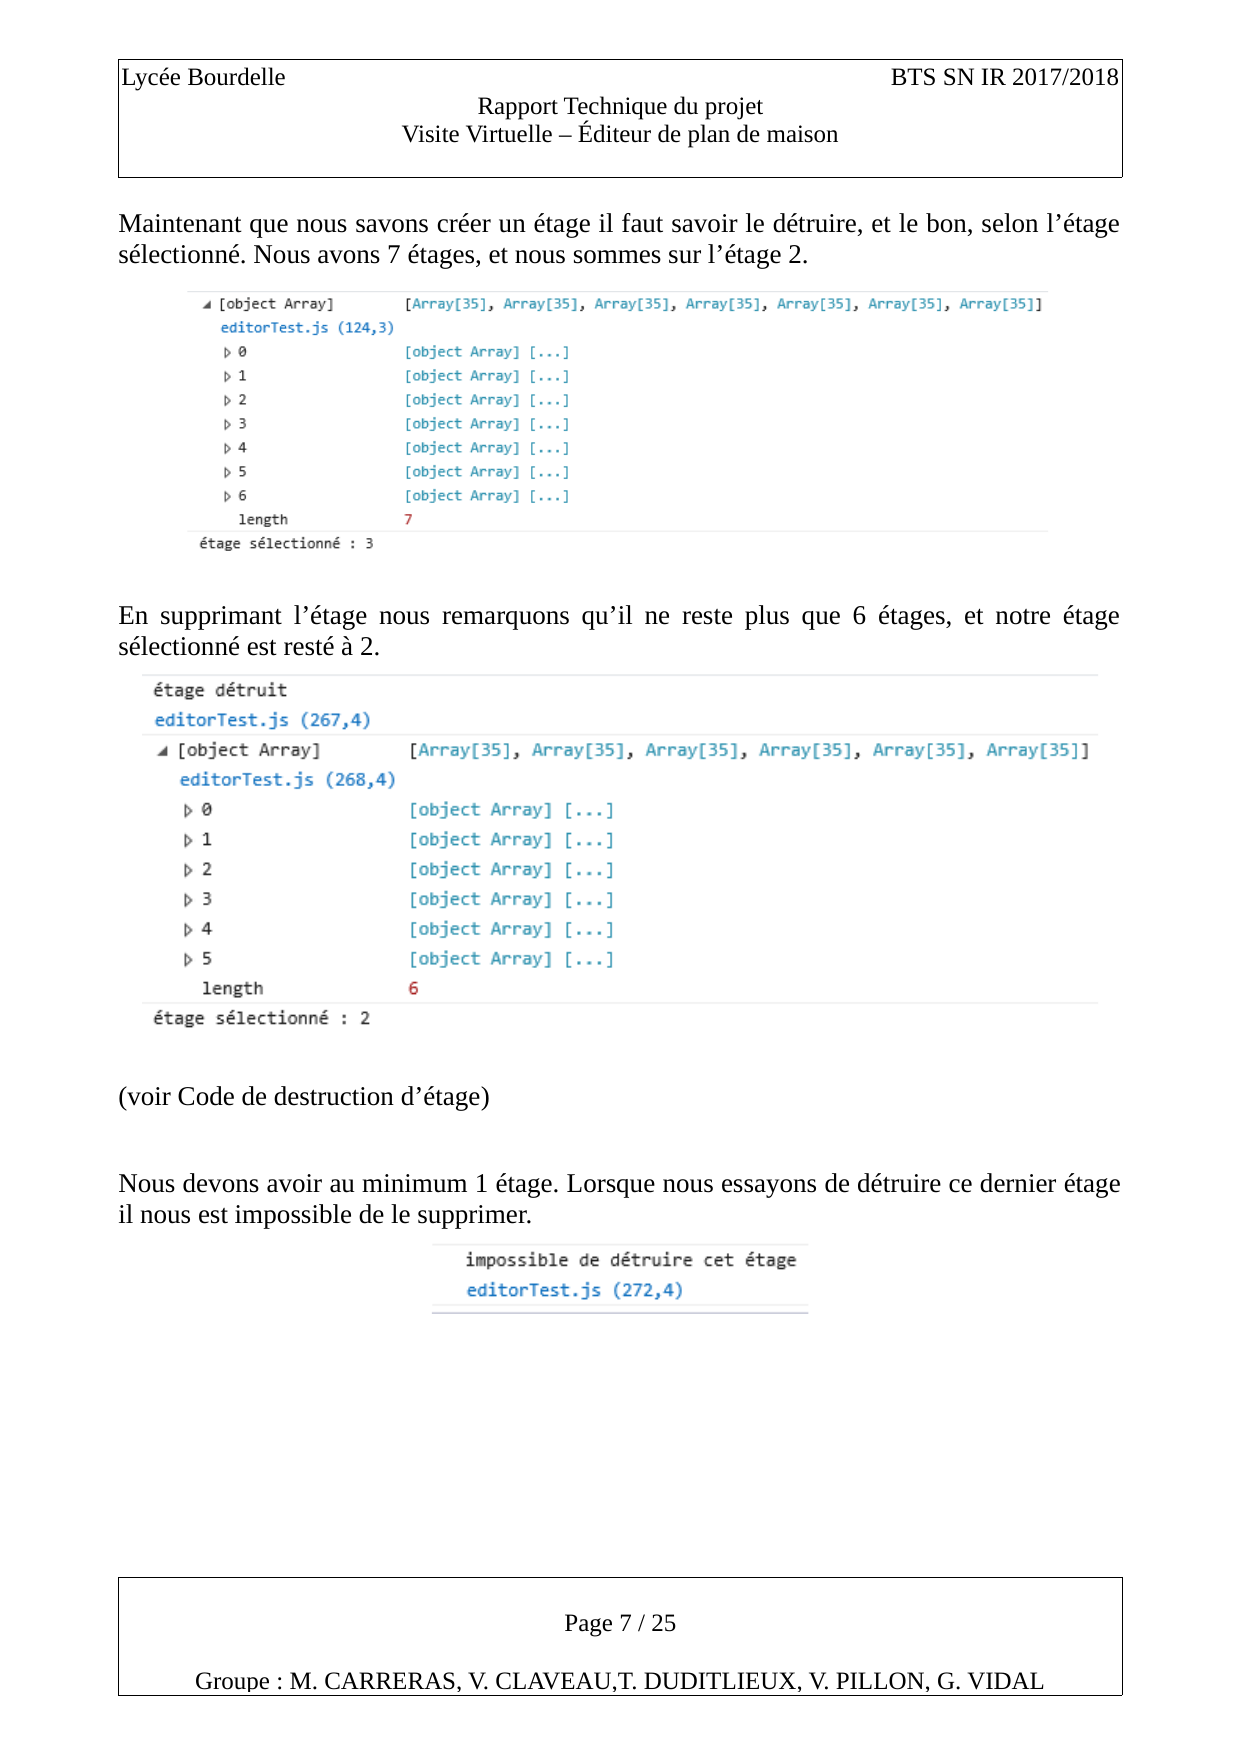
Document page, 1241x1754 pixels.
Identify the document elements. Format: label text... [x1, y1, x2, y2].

picture [187, 291, 1049, 556]
picture [142, 673, 1099, 1037]
text En supprimant l’étage nous remarquons qu’il ne reste plus que 6 étages, et notre étage sélectionné est resté à 2. [118, 599, 1122, 661]
text Nous devons avoir au minimum 1 étage. Lorsque nous essayons de détruire ce dernier étage il nous est impossible de le supprimer. [118, 1167, 1122, 1229]
text (voir Code de destruction d’étage) [118, 1080, 1122, 1111]
text Maintenant que nous savons créer un étage il faut savoir le détruire, et le bon, selon l’étage sélectionné. Nous avons 7 étages, et nous sommes sur l’étage 2. [118, 207, 1122, 269]
picture [431, 1242, 809, 1314]
